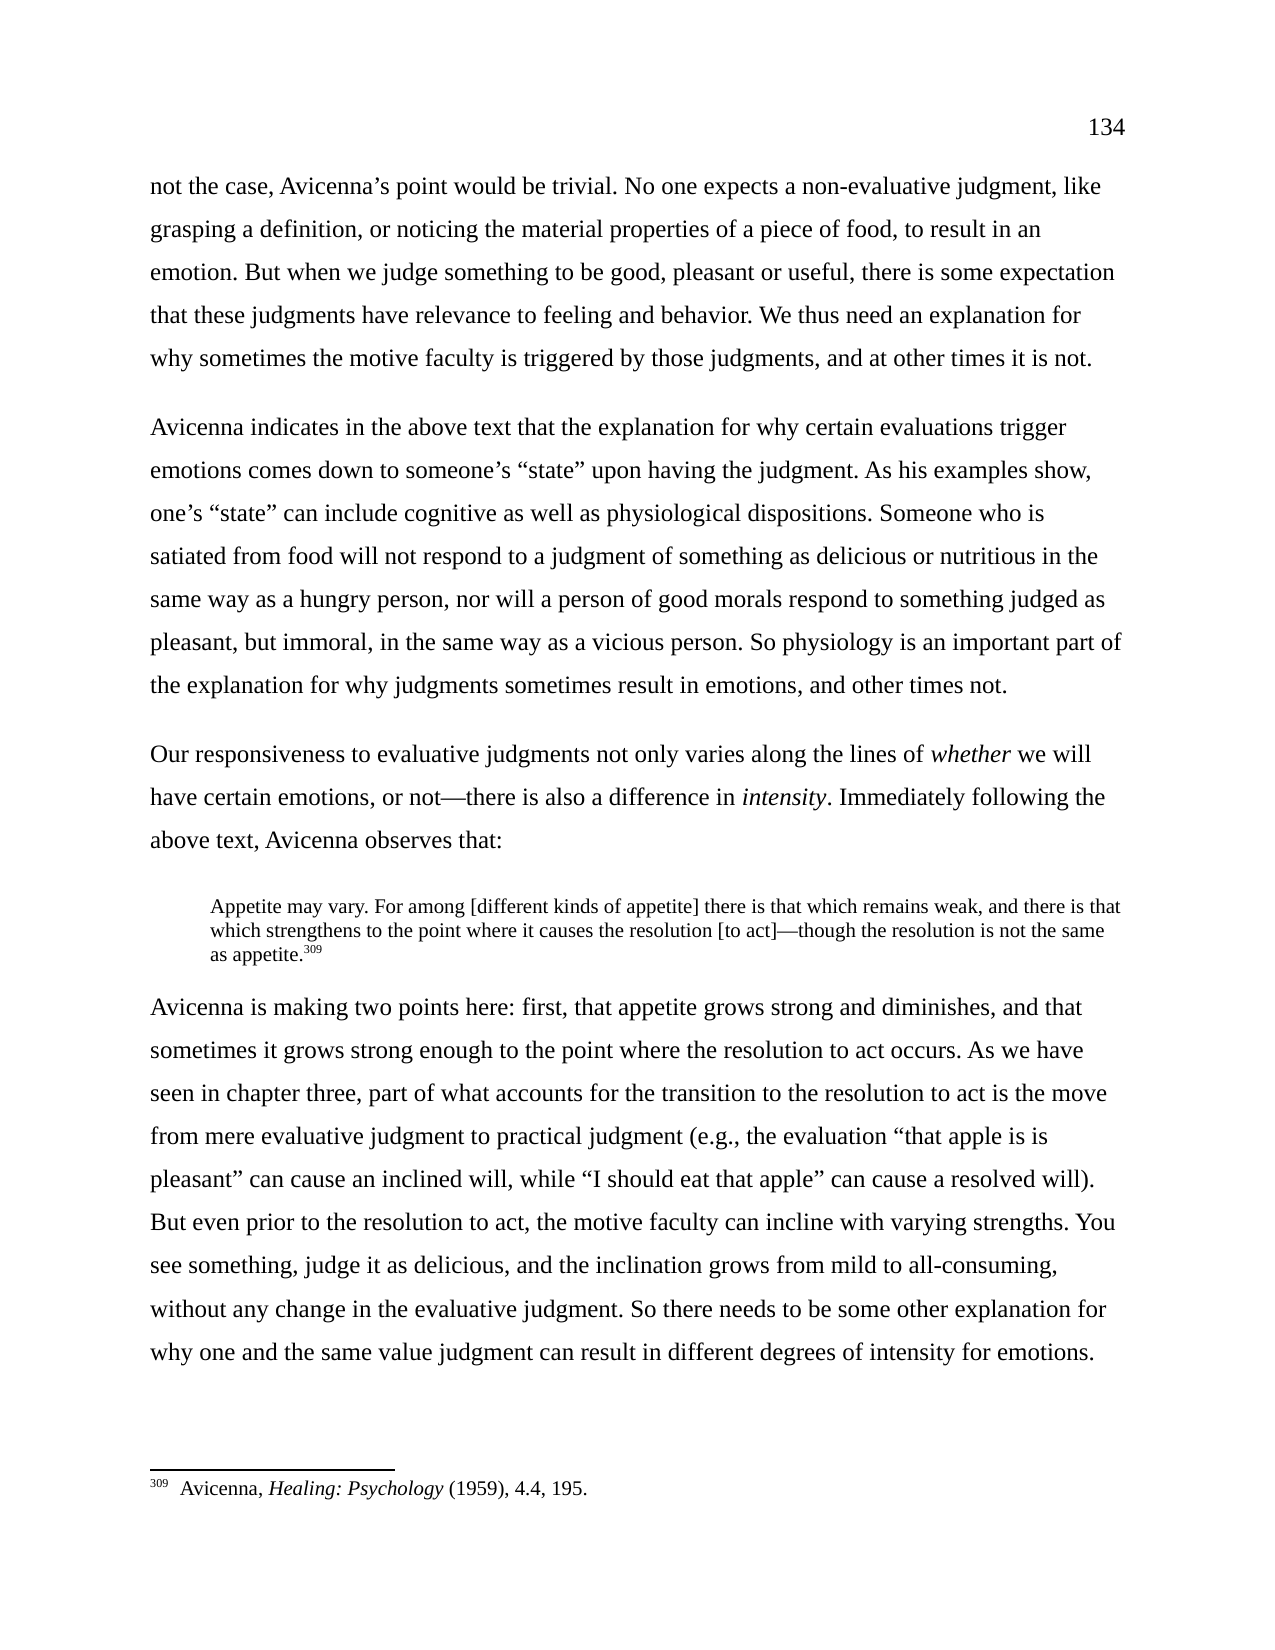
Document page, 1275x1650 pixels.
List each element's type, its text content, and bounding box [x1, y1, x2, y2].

text Our responsiveness to evaluative judgments not only varies along the lines of whether we will have certain emotions, or not—there is also a difference in intensity. Immediately following the above text, Avicenna observes that: [150, 739, 1125, 854]
text Avicenna, Healing: Psychology (1959), 4.4, 195. [150, 1476, 1125, 1500]
text Appetite may vary. For among [different kinds of appetite] there is that which remains weak, and there is that which strengthens to the point where it causes the resolution [to act]—though the resolution is not the same as appetite. [210, 894, 1125, 966]
text Avicenna indicates in the above text that the explanation for why certain evaluations trigger emotions comes down to someone’s “state” upon having the judgment. As his examples show, one’s “state” can include cognitive as well as physiological dispositions. Someone who is satiated from food will not respond to a judgment of something as delicious or nutritious in the same way as a hungry person, nor will a person of good morals respond to something judged as pleasant, but immoral, in the same way as a vicious person. So physiology is an important part of the explanation for why judgments sometimes result in emotions, and other times not. [150, 412, 1125, 699]
text not the case, Avicenna’s point would be trivial. No one expects a non-evaluative judgment, like grasping a definition, or noticing the material properties of a piece of food, to result in an emotion. But when we judge something to be good, pleasant or useful, there is some expectation that these judgments have relevance to feeling and behavior. We thus need an explanation for why sometimes the motive faculty is triggered by those judgments, and at other times it is not. [150, 171, 1125, 372]
text Avicenna is making two points here: first, that appetite grows strong and diminishes, and that sometimes it grows strong enough to the point where the resolution to act occurs. As we have seen in chapter three, part of what accounts for the transition to the resolution to act is the move from mere evaluative judgment to practical judgment (e.g., the evaluation “that apple is is pleasant” can cause an inclined will, while “I should eat that apple” can cause a resolved will). But even prior to the resolution to act, the motive faculty can incline with varying strengths. You see something, judge it as delicious, and the inclination grows from mild to all-consuming, without any change in the evaluative judgment. So there needs to be some other explanation for why one and the same value judgment can result in different degrees of intensity for emotions. [150, 992, 1125, 1366]
